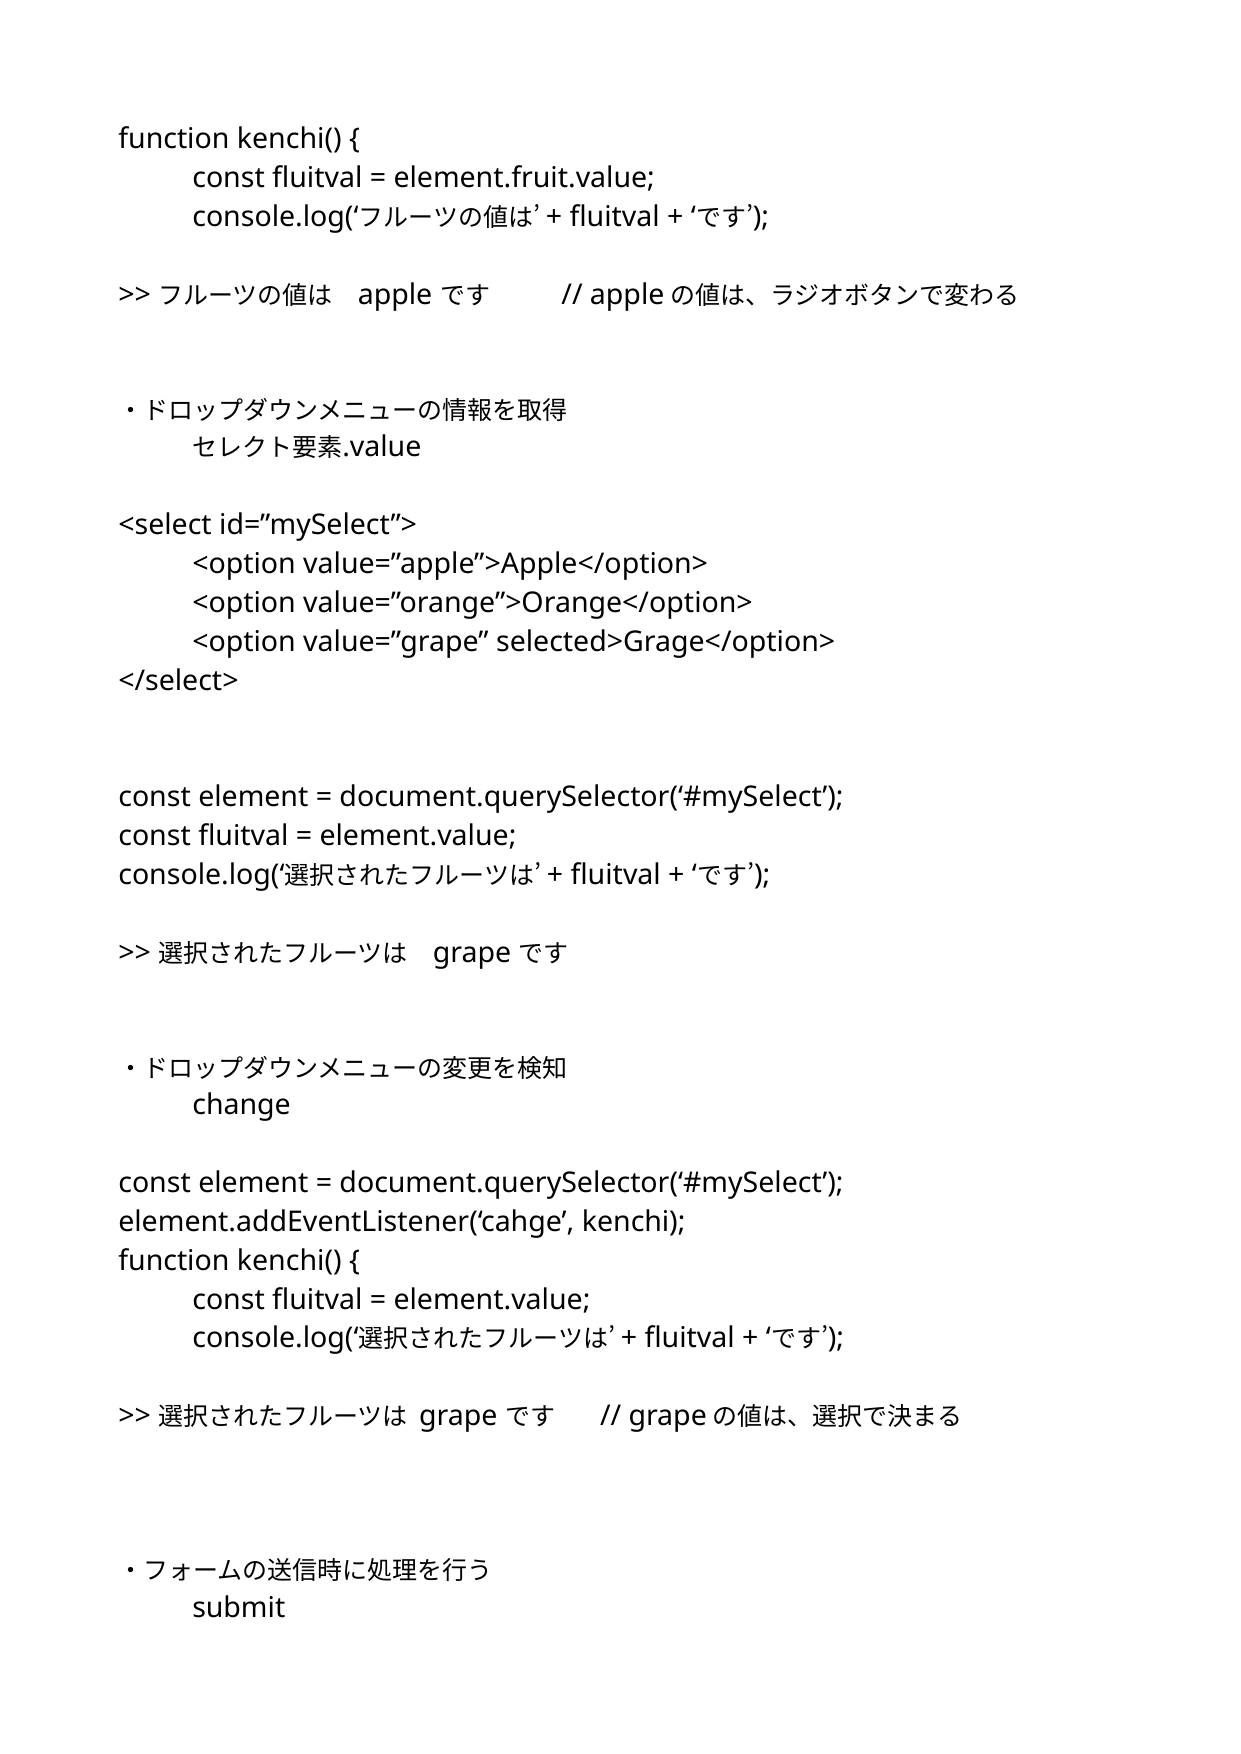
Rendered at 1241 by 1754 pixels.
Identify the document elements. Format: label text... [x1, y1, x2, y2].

text console.log(‘選択されたフルーツは’ + fluitval + ‘です’); [118, 854, 1122, 893]
text >> 選択されたフルーツは grape です [118, 931, 1122, 970]
text ・ドロップダウンメニューの変更を検知 [118, 1048, 1122, 1084]
text const element = document.querySelector(‘#mySelect’); [118, 1162, 1122, 1201]
text console.log(‘フルーツの値は’ + fluitval + ‘です’); [118, 196, 1122, 235]
text element.addEventListener(‘cahge’, kenchi); [118, 1201, 1122, 1240]
text ・フォームの送信時に処理を行う [118, 1551, 1122, 1587]
text change [118, 1084, 1122, 1123]
text <option value=”grape” selected>Grage</option> [118, 621, 1122, 659]
text const element = document.querySelector(‘#mySelect’); [118, 776, 1122, 815]
text console.log(‘選択されたフルーツは’ + fluitval + ‘です’); [118, 1317, 1122, 1356]
text <option value=”orange”>Orange</option> [118, 582, 1122, 621]
text >> 選択されたフルーツは grape です // grapeの値は、選択で決まる [118, 1395, 1122, 1434]
text const fluitval = element.value; [118, 815, 1122, 854]
text const fluitval = element.value; [118, 1278, 1122, 1317]
text const fluitval = element.fruit.value; [118, 157, 1122, 196]
text >> フルーツの値は apple です // appleの値は、ラジオボタンで変わる [118, 273, 1122, 312]
text <option value=”apple”>Apple</option> [118, 543, 1122, 582]
text submit [118, 1587, 1122, 1626]
text ・ドロップダウンメニューの情報を取得 [118, 390, 1122, 426]
text function kenchi() { [118, 118, 1122, 157]
text function kenchi() { [118, 1240, 1122, 1278]
text </select> [118, 659, 1122, 698]
text <select id=”mySelect”> [118, 504, 1122, 543]
text セレクト要素.value [118, 426, 1122, 465]
